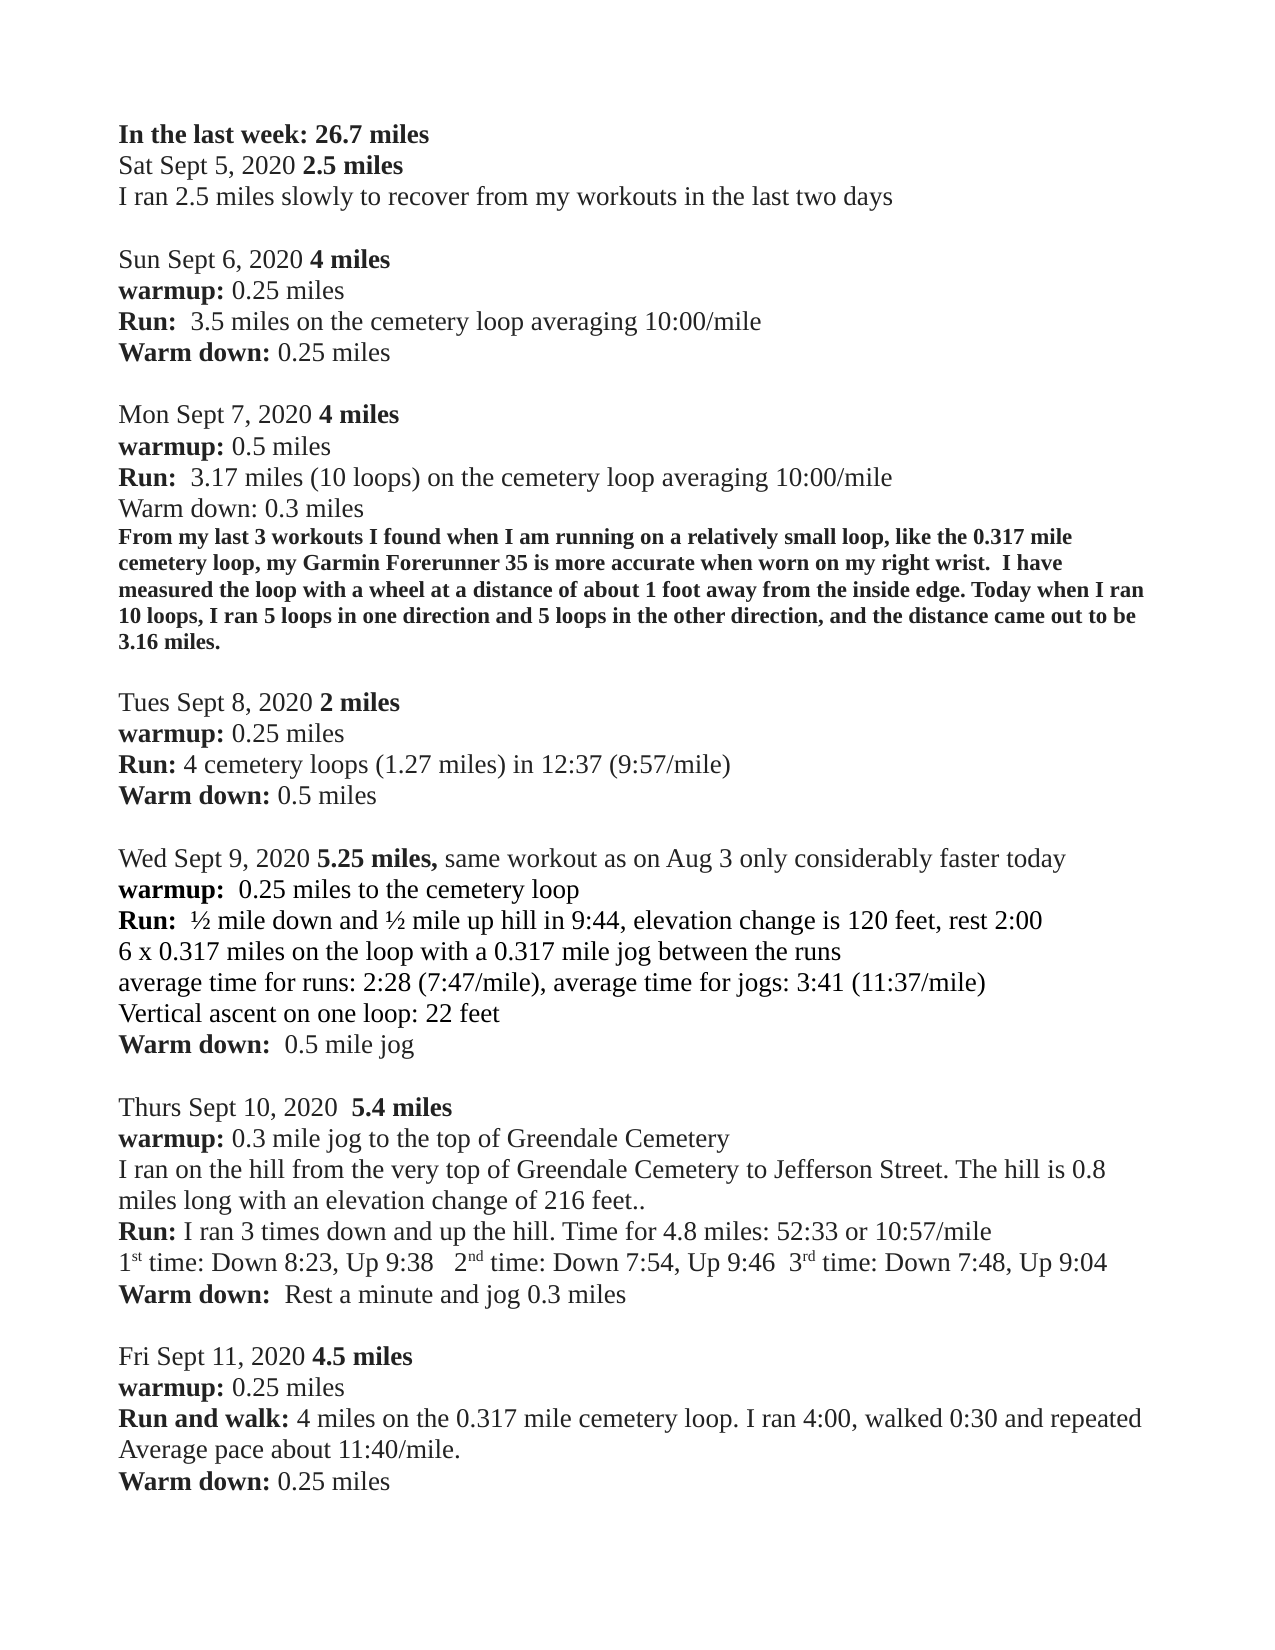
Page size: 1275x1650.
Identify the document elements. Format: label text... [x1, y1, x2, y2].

text Run: ½ mile down and ½ mile up hill in 9:44, elevation change is 120 feet, rest 2:00 [118, 904, 1157, 935]
text Run and walk: 4 miles on the 0.317 mile cemetery loop. I ran 4:00, walked 0:30 and repeated [118, 1402, 1161, 1433]
text warmup: 0.5 miles [118, 429, 1161, 461]
text From my last 3 workouts I found when I am running on a relatively small loop, like the 0.317 mile cemetery loop, my Garmin Forerunner 35 is more accurate when worn on my right wrist. I have measured the loop with a wheel at a distance of about 1 foot away from the inside edge. Today when I ran 10 loops, I ran 5 loops in one direction and 5 loops in the other direction, and the distance came out to be 3.16 miles. [118, 523, 1161, 655]
text Wed Sept 9, 2020 5.25 miles, same workout as on Aug 3 only considerably faster today [118, 842, 1161, 873]
text Sun Sept 6, 2020 4 miles [118, 243, 1161, 274]
text Warm down: 0.25 miles [118, 1464, 1161, 1496]
text Thurs Sept 10, 2020 5.4 miles [118, 1091, 1161, 1122]
text Fri Sept 11, 2020 4.5 miles [118, 1340, 1161, 1371]
text Mon Sept 7, 2020 4 miles [118, 398, 1161, 429]
text Run: 4 cemetery loops (1.27 miles) in 12:37 (9:57/mile) [118, 748, 1161, 779]
text Tues Sept 8, 2020 2 miles [118, 686, 1161, 717]
text Warm down: 0.5 mile jog [118, 1028, 1161, 1060]
text Warm down: Rest a minute and jog 0.3 miles [118, 1278, 1161, 1309]
text In the last week: 26.7 miles [118, 118, 1161, 149]
text 6 x 0.317 miles on the loop with a 0.317 mile jog between the runs [118, 935, 1157, 966]
text warmup: 0.3 mile jog to the top of Greendale Cemetery [118, 1122, 1161, 1153]
text Run: I ran 3 times down and up the hill. Time for 4.8 miles: 52:33 or 10:57/mile [118, 1215, 1161, 1247]
text warmup: 0.25 miles to the cemetery loop [118, 873, 1157, 904]
text I ran 2.5 miles slowly to recover from my workouts in the last two days [118, 180, 1161, 212]
text average time for runs: 2:28 (7:47/mile), average time for jogs: 3:41 (11:37/mile) [118, 966, 1157, 997]
text Sat Sept 5, 2020 2.5 miles [118, 149, 1161, 180]
text Warm down: 0.25 miles [118, 336, 1161, 367]
text Average pace about 11:40/mile. [118, 1433, 1161, 1464]
text warmup: 0.25 miles [118, 274, 1161, 305]
text warmup: 0.25 miles [118, 1371, 1161, 1402]
text Vertical ascent on one loop: 22 feet [118, 997, 1157, 1028]
text Warm down: 0.3 miles [118, 492, 1161, 523]
text I ran on the hill from the very top of Greendale Cemetery to Jefferson Street. The hill is 0.8 miles long with an elevation change of 216 feet.. [118, 1153, 1161, 1215]
text 1st time: Down 8:23, Up 9:38 2nd time: Down 7:54, Up 9:46 3rd time: Down 7:48, Up 9:04 [118, 1247, 1161, 1278]
text warmup: 0.25 miles [118, 717, 1161, 748]
text Warm down: 0.5 miles [118, 779, 1161, 811]
text Run: 3.5 miles on the cemetery loop averaging 10:00/mile [118, 305, 1161, 336]
text Run: 3.17 miles (10 loops) on the cemetery loop averaging 10:00/mile [118, 461, 1161, 492]
